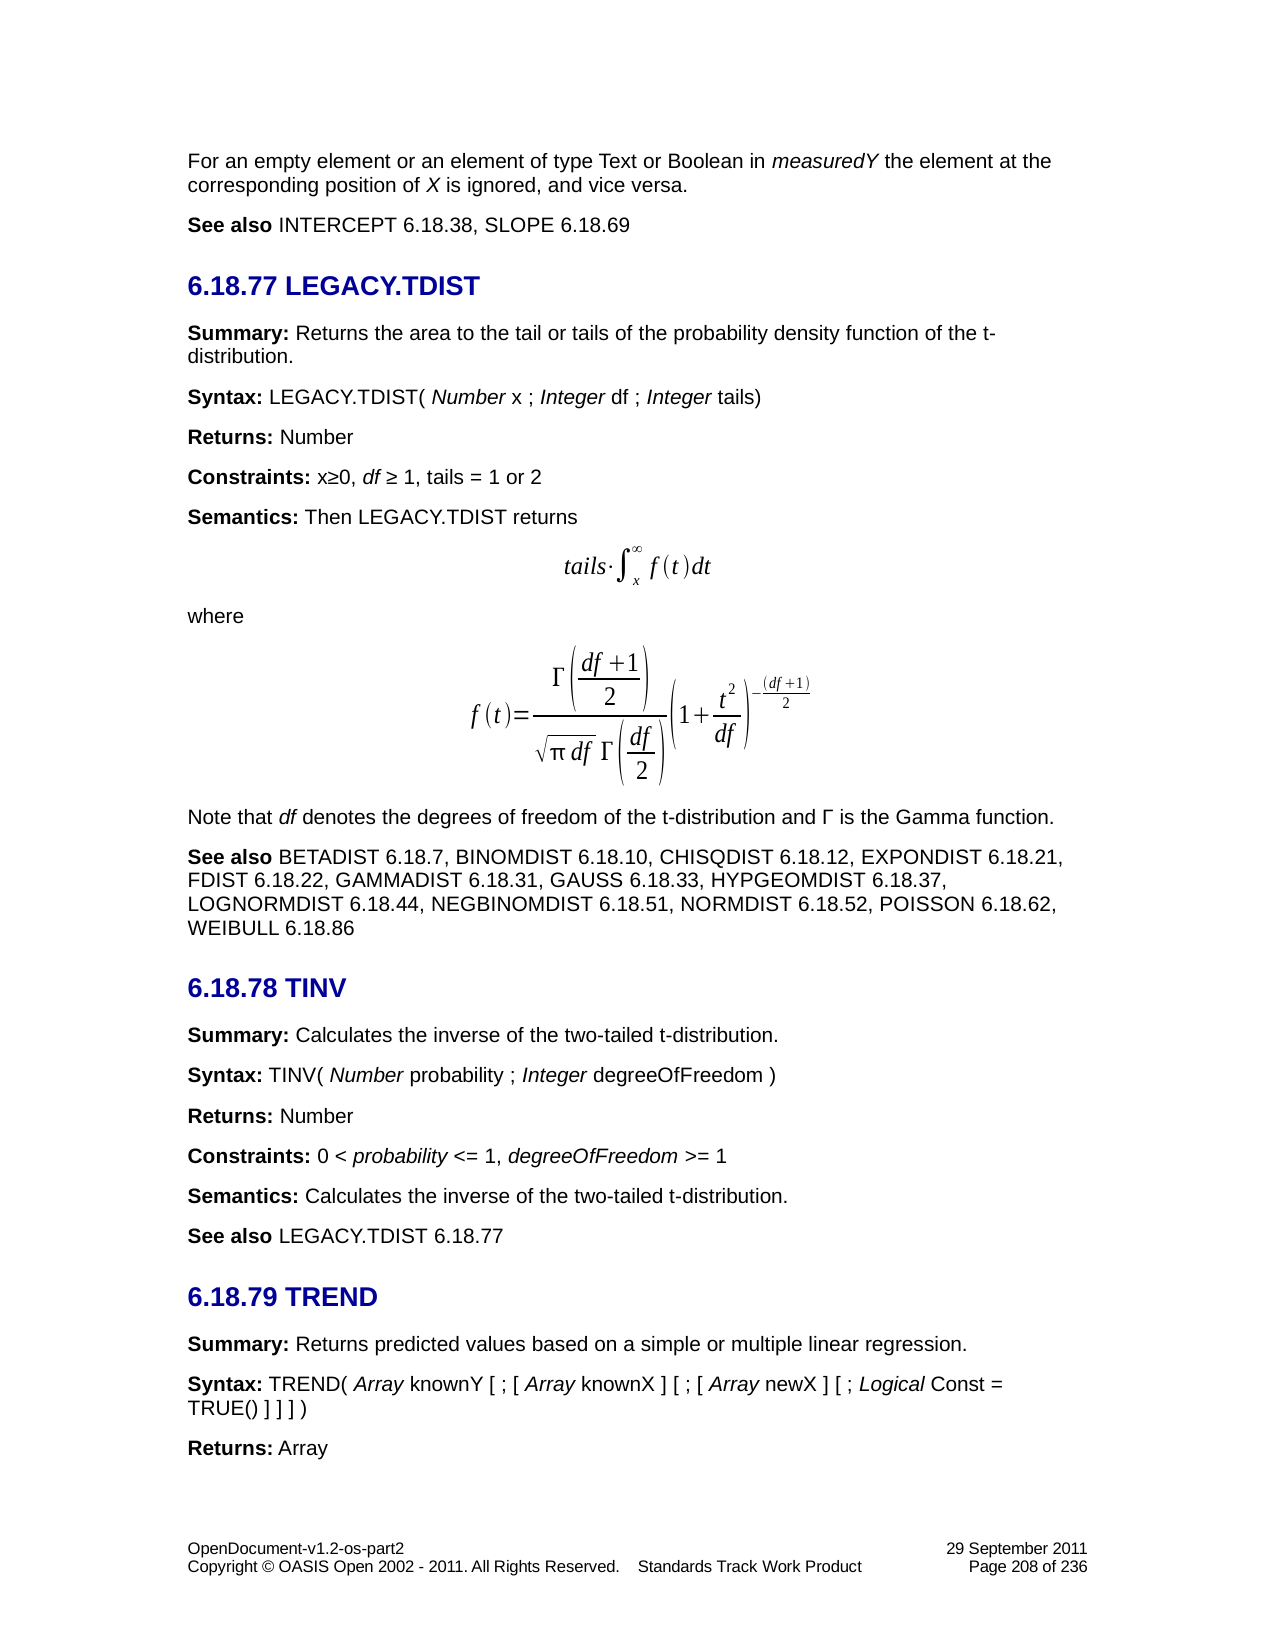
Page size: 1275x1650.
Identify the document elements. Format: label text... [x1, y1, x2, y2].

text Semantics: Then LEGACY.TDIST returns [187, 506, 1088, 529]
text Note that df denotes the degrees of freedom of the t-distribution and Γ is the Gamma function. [187, 805, 1088, 829]
subtitle TINV [187, 973, 1088, 1003]
subtitle LEGACY.TDIST [187, 271, 1088, 301]
text Constraints: 0 < probability <= 1, degreeOfFreedom >= 1 [187, 1144, 1088, 1168]
text Syntax: TINV( Number probability ; Integer degreeOfFreedom ) [187, 1064, 1088, 1087]
text Returns: Array [187, 1436, 1088, 1460]
text Constraints: x≥0, df ≥ 1, tails = 1 or 2 [187, 466, 1088, 489]
text Syntax: LEGACY.TDIST( Number x ; Integer df ; Integer tails) [187, 385, 1088, 409]
text Summary: Returns the area to the tail or tails of the probability density function of the t-distribution. [187, 321, 1088, 368]
text Returns: Number [187, 425, 1088, 449]
text For an empty element or an element of type Text or Boolean in measuredY the element at the corresponding position of X is ignored, and vice versa. [187, 150, 1088, 197]
text See also INTERCEPT 6.18.38, SLOPE 6.18.69 [187, 214, 1088, 237]
text Summary: Returns predicted values based on a simple or multiple linear regression. [187, 1332, 1088, 1356]
subtitle TREND [187, 1282, 1088, 1312]
text See also LEGACY.TDIST 6.18.77 [187, 1225, 1088, 1248]
text See also BETADIST 6.18.7, BINOMDIST 6.18.10, CHISQDIST 6.18.12, EXPONDIST 6.18.21, FDIST 6.18.22, GAMMADIST 6.18.31, GAUSS 6.18.33, HYPGEOMDIST 6.18.37, LOGNORMDIST 6.18.44, NEGBINOMDIST 6.18.51, NORMDIST 6.18.52, POISSON 6.18.62, WEIBULL 6.18.86 [187, 845, 1088, 939]
text Semantics: Calculates the inverse of the two-tailed t-distribution. [187, 1184, 1088, 1208]
text Returns: Number [187, 1104, 1088, 1128]
text Syntax: TREND( Array knownY [ ; [ Array knownX ] [ ; [ Array newX ] [ ; Logical Const = TRUE() ] ] ] ) [187, 1373, 1088, 1420]
text where [187, 604, 1088, 628]
text Summary: Calculates the inverse of the two-tailed t-distribution. [187, 1024, 1088, 1047]
